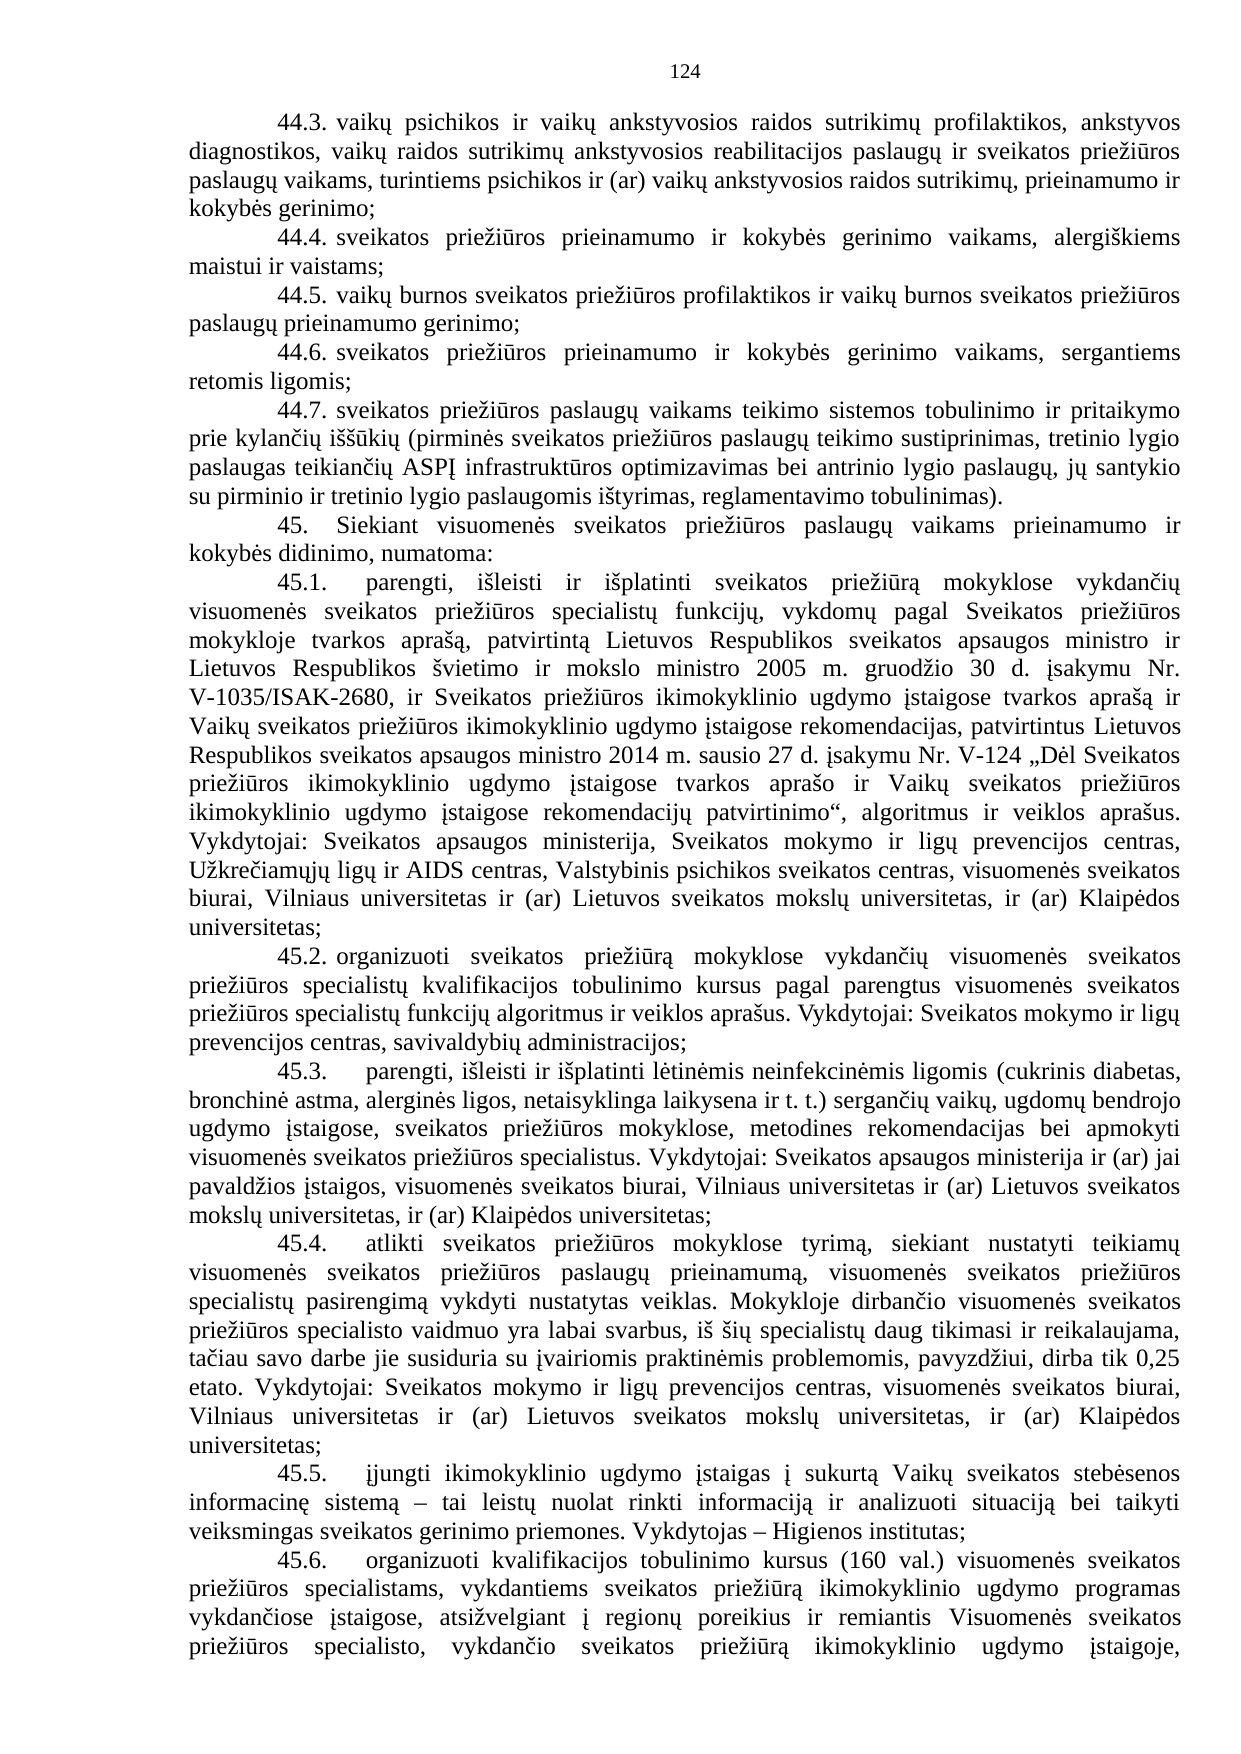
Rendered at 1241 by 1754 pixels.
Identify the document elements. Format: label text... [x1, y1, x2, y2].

text 44.7. sveikatos priežiūros paslaugų vaikams teikimo sistemos tobulinimo ir pritaikymo prie kylančių iššūkių (pirminės sveikatos priežiūros paslaugų teikimo sustiprinimas, tretinio lygio paslaugas teikiančių ASPĮ infrastruktūros optimizavimas bei antrinio lygio paslaugų, jų santykio su pirminio ir tretinio lygio paslaugomis ištyrimas, reglamentavimo tobulinimas). [188, 395, 1181, 510]
text 45.3. parengti, išleisti ir išplatinti lėtinėmis neinfekcinėmis ligomis (cukrinis diabetas, bronchinė astma, alerginės ligos, netaisyklinga laikysena ir t. t.) sergančių vaikų, ugdomų bendrojo ugdymo įstaigose, sveikatos priežiūros mokyklose, metodines rekomendacijas bei apmokyti visuomenės sveikatos priežiūros specialistus. Vykdytojai: Sveikatos apsaugos ministerija ir (ar) jai pavaldžios įstaigos, visuomenės sveikatos biurai, Vilniaus universitetas ir (ar) Lietuvos sveikatos mokslų universitetas, ir (ar) Klaipėdos universitetas; [188, 1056, 1181, 1228]
text 44.3. vaikų psichikos ir vaikų ankstyvosios raidos sutrikimų profilaktikos, ankstyvos diagnostikos, vaikų raidos sutrikimų ankstyvosios reabilitacijos paslaugų ir sveikatos priežiūros paslaugų vaikams, turintiems psichikos ir (ar) vaikų ankstyvosios raidos sutrikimų, prieinamumo ir kokybės gerinimo; [188, 107, 1181, 222]
text 44.4. sveikatos priežiūros prieinamumo ir kokybės gerinimo vaikams, alergiškiems maistui ir vaistams; [188, 222, 1181, 280]
text 44.6. sveikatos priežiūros prieinamumo ir kokybės gerinimo vaikams, sergantiems retomis ligomis; [188, 337, 1181, 395]
text 44.5. vaikų burnos sveikatos priežiūros profilaktikos ir vaikų burnos sveikatos priežiūros paslaugų prieinamumo gerinimo; [188, 280, 1181, 337]
text 45.6. organizuoti kvalifikacijos tobulinimo kursus (160 val.) visuomenės sveikatos priežiūros specialistams, vykdantiems sveikatos priežiūrą ikimokyklinio ugdymo programas vykdančiose įstaigose, atsižvelgiant į regionų poreikius ir remiantis Visuomenės sveikatos priežiūros specialisto, vykdančio sveikatos priežiūrą ikimokyklinio ugdymo įstaigoje, [188, 1545, 1181, 1660]
text 45. Siekiant visuomenės sveikatos priežiūros paslaugų vaikams prieinamumo ir kokybės didinimo, numatoma: [188, 510, 1181, 567]
text 45.5. įjungti ikimokyklinio ugdymo įstaigas į sukurtą Vaikų sveikatos stebėsenos informacinę sistemą – tai leistų nuolat rinkti informaciją ir analizuoti situaciją bei taikyti veiksmingas sveikatos gerinimo priemones. Vykdytojas – Higienos institutas; [188, 1458, 1181, 1545]
text 45.2. organizuoti sveikatos priežiūrą mokyklose vykdančių visuomenės sveikatos priežiūros specialistų kvalifikacijos tobulinimo kursus pagal parengtus visuomenės sveikatos priežiūros specialistų funkcijų algoritmus ir veiklos aprašus. Vykdytojai: Sveikatos mokymo ir ligų prevencijos centras, savivaldybių administracijos; [188, 941, 1181, 1056]
text 45.1. parengti, išleisti ir išplatinti sveikatos priežiūrą mokyklose vykdančių visuomenės sveikatos priežiūros specialistų funkcijų, vykdomų pagal Sveikatos priežiūros mokykloje tvarkos aprašą, patvirtintą Lietuvos Respublikos sveikatos apsaugos ministro ir Lietuvos Respublikos švietimo ir mokslo ministro 2005 m. gruodžio 30 d. įsakymu Nr. V-1035/ISAK-2680, ir Sveikatos priežiūros ikimokyklinio ugdymo įstaigose tvarkos aprašą ir Vaikų sveikatos priežiūros ikimokyklinio ugdymo įstaigose rekomendacijas, patvirtintus Lietuvos Respublikos sveikatos apsaugos ministro 2014 m. sausio 27 d. įsakymu Nr. V-124 „Dėl Sveikatos priežiūros ikimokyklinio ugdymo įstaigose tvarkos aprašo ir Vaikų sveikatos priežiūros ikimokyklinio ugdymo įstaigose rekomendacijų patvirtinimo“, algoritmus ir veiklos aprašus. Vykdytojai: Sveikatos apsaugos ministerija, Sveikatos mokymo ir ligų prevencijos centras, Užkrečiamųjų ligų ir AIDS centras, Valstybinis psichikos sveikatos centras, visuomenės sveikatos biurai, Vilniaus universitetas ir (ar) Lietuvos sveikatos mokslų universitetas, ir (ar) Klaipėdos universitetas; [188, 567, 1181, 941]
text 45.4. atlikti sveikatos priežiūros mokyklose tyrimą, siekiant nustatyti teikiamų visuomenės sveikatos priežiūros paslaugų prieinamumą, visuomenės sveikatos priežiūros specialistų pasirengimą vykdyti nustatytas veiklas. Mokykloje dirbančio visuomenės sveikatos priežiūros specialisto vaidmuo yra labai svarbus, iš šių specialistų daug tikimasi ir reikalaujama, tačiau savo darbe jie susiduria su įvairiomis praktinėmis problemomis, pavyzdžiui, dirba tik 0,25 etato. Vykdytojai: Sveikatos mokymo ir ligų prevencijos centras, visuomenės sveikatos biurai, Vilniaus universitetas ir (ar) Lietuvos sveikatos mokslų universitetas, ir (ar) Klaipėdos universitetas; [188, 1228, 1181, 1458]
